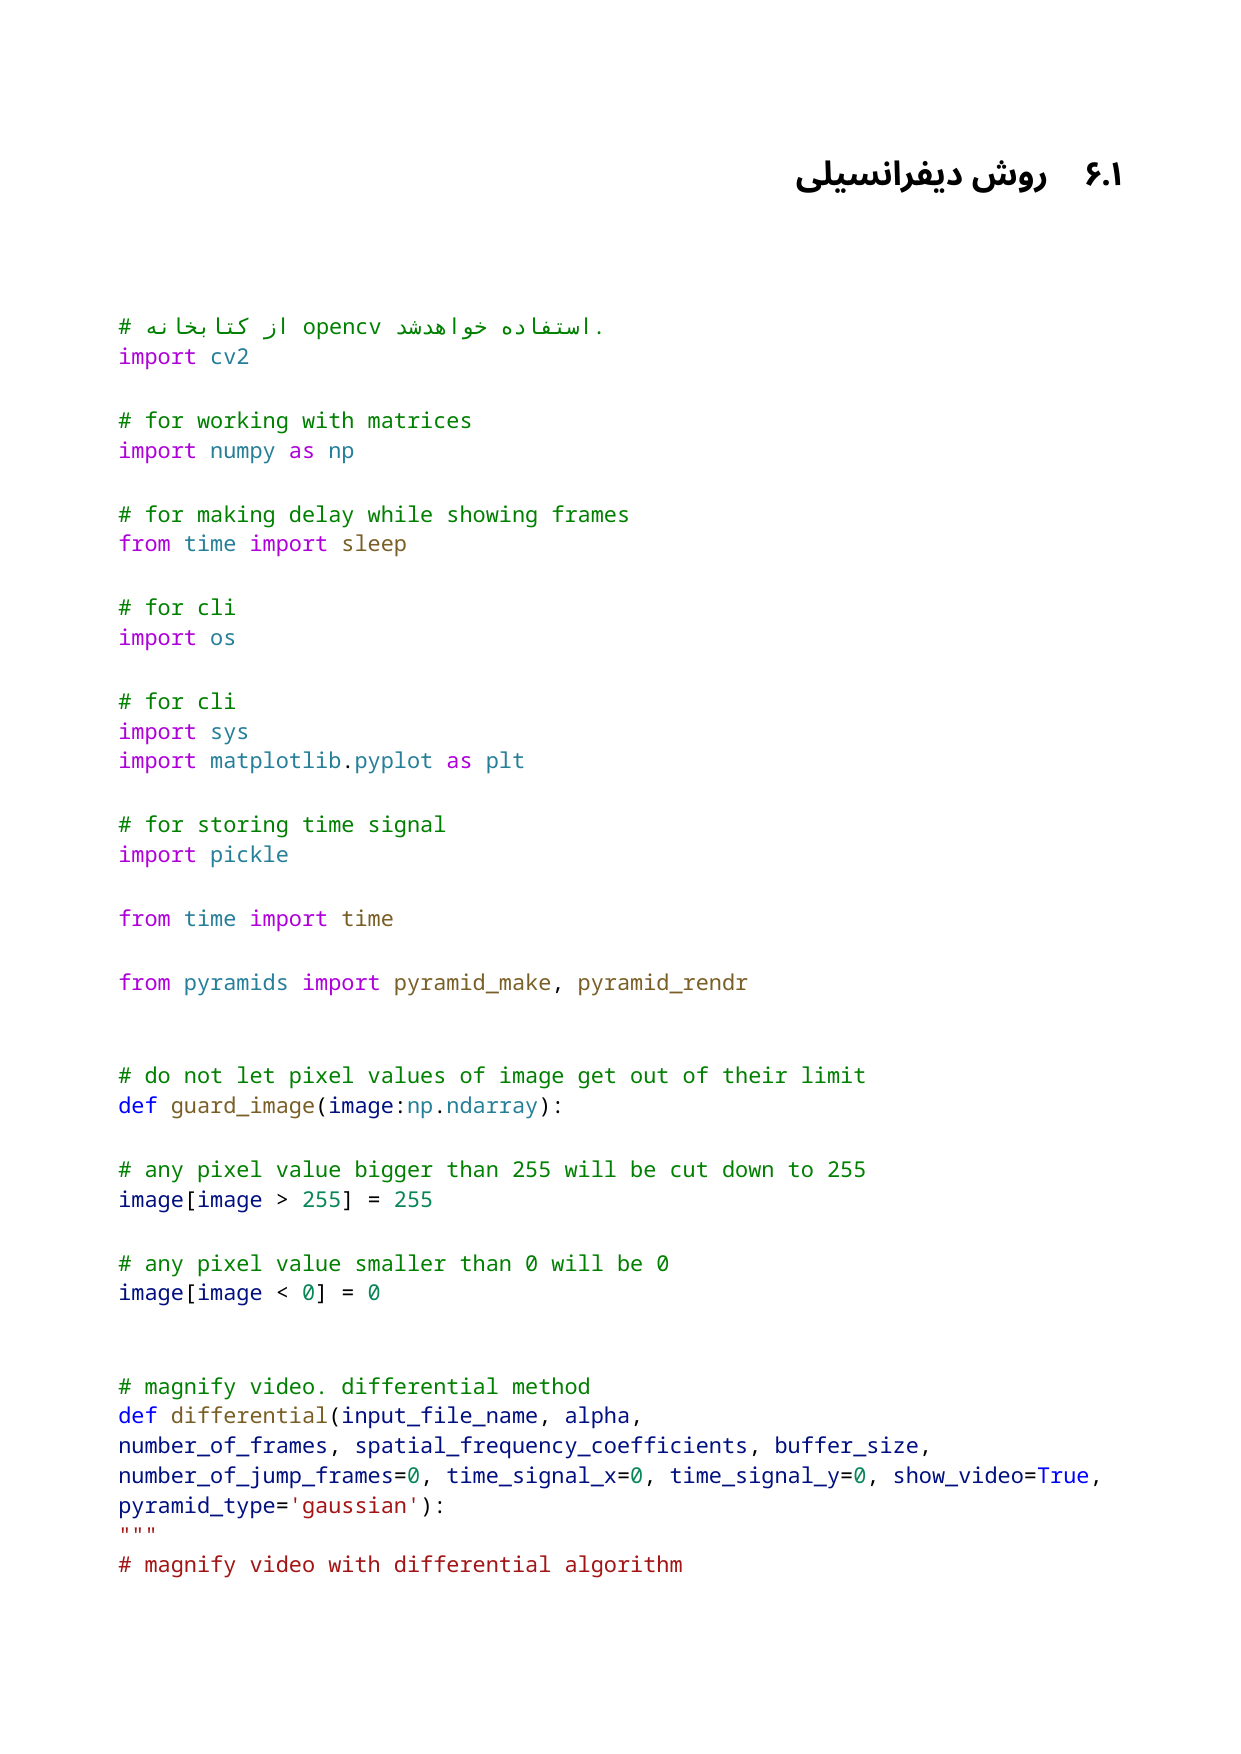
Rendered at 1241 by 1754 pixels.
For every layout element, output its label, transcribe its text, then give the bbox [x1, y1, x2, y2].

text image[image < 0] = 0 [118, 1277, 1122, 1307]
text from time import time [118, 903, 1122, 933]
text # for cli [118, 592, 1122, 622]
text # for working with matrices [118, 405, 1122, 435]
text # for making delay while showing frames [118, 499, 1122, 528]
text import pickle [118, 839, 1122, 869]
text # for storing time signal [118, 809, 1122, 839]
text def guard_image(image:np.ndarray): [118, 1090, 1122, 1120]
text image[image > 255] = 255 [118, 1184, 1122, 1213]
text # do not let pixel values of image get out of their limit [118, 1060, 1122, 1090]
text number_of_jump_frames=0, time_signal_x=0, time_signal_y=0, show_video=True, pyramid_type='gaussian'): [118, 1460, 1122, 1519]
subtitle روش دیفرانسیلی [118, 139, 1122, 210]
text import os [118, 622, 1122, 652]
text import cv2 [118, 341, 1122, 371]
text # magnify video with differential algorithm [118, 1549, 1122, 1579]
text # از کتابخانه opencv استفاده خواهد‌شد. [118, 311, 1122, 341]
text """ [118, 1519, 1122, 1549]
text number_of_frames, spatial_frequency_coefficients, buffer_size, [118, 1430, 1122, 1460]
text # any pixel value smaller than 0 will be 0 [118, 1247, 1122, 1277]
text import matplotlib.pyplot as plt [118, 746, 1122, 775]
text from pyramids import pyramid_make, pyramid_rendr [118, 967, 1122, 997]
text def differential(input_file_name, alpha, [118, 1400, 1122, 1430]
text # any pixel value bigger than 255 will be cut down to 255 [118, 1154, 1122, 1184]
text import numpy as np [118, 435, 1122, 464]
text from time import sleep [118, 528, 1122, 558]
text # for cli [118, 686, 1122, 716]
text # magnify video. differential method [118, 1371, 1122, 1400]
text import sys [118, 716, 1122, 746]
